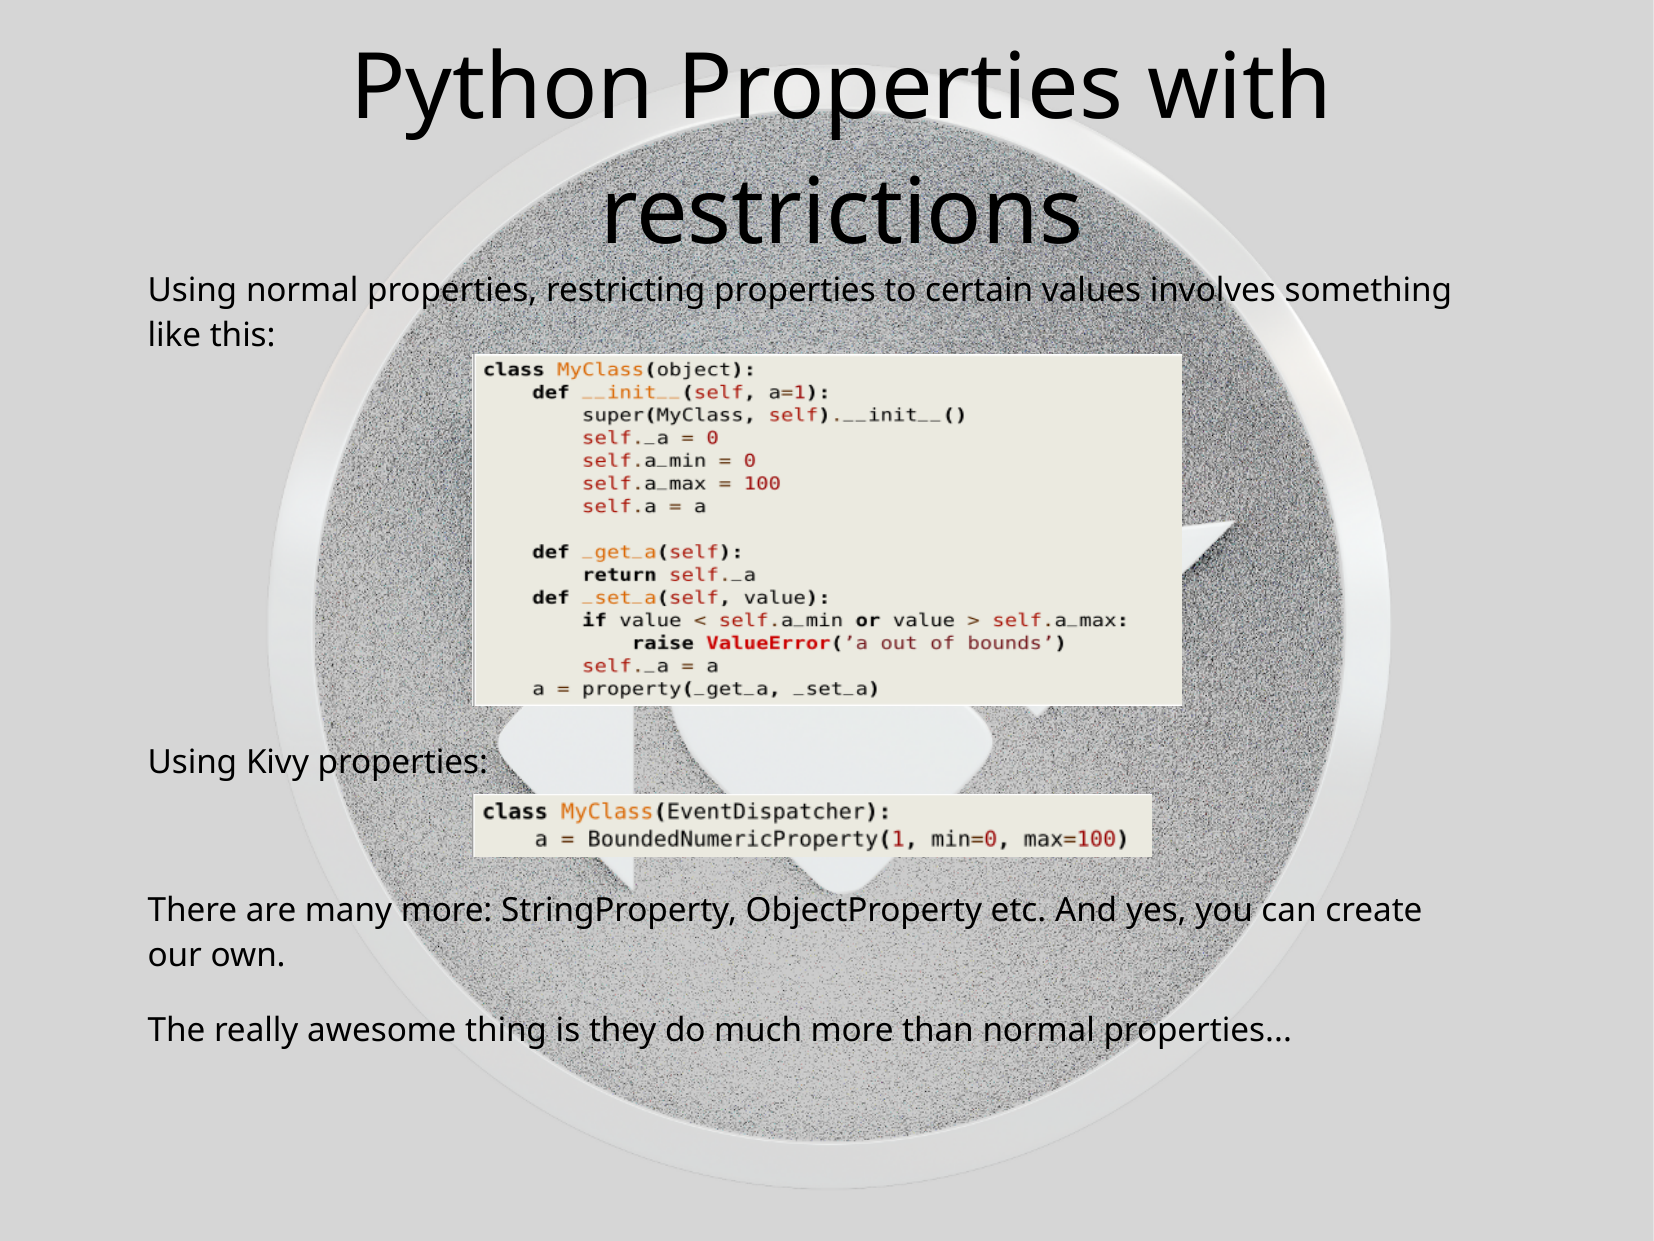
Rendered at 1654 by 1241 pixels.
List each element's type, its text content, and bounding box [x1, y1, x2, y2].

title Python Properties with restrictions [115, 41, 1569, 249]
list Using Kivy properties: [147, 738, 1477, 798]
list There are many more: StringProperty, ObjectProperty etc. And yes, you can create our own. The really awesome thing is they do much more than normal properties... [147, 885, 1477, 999]
list Using normal properties, restricting properties to certain values involves something like this: [147, 265, 1477, 325]
picture [0, 0, 1654, 1241]
